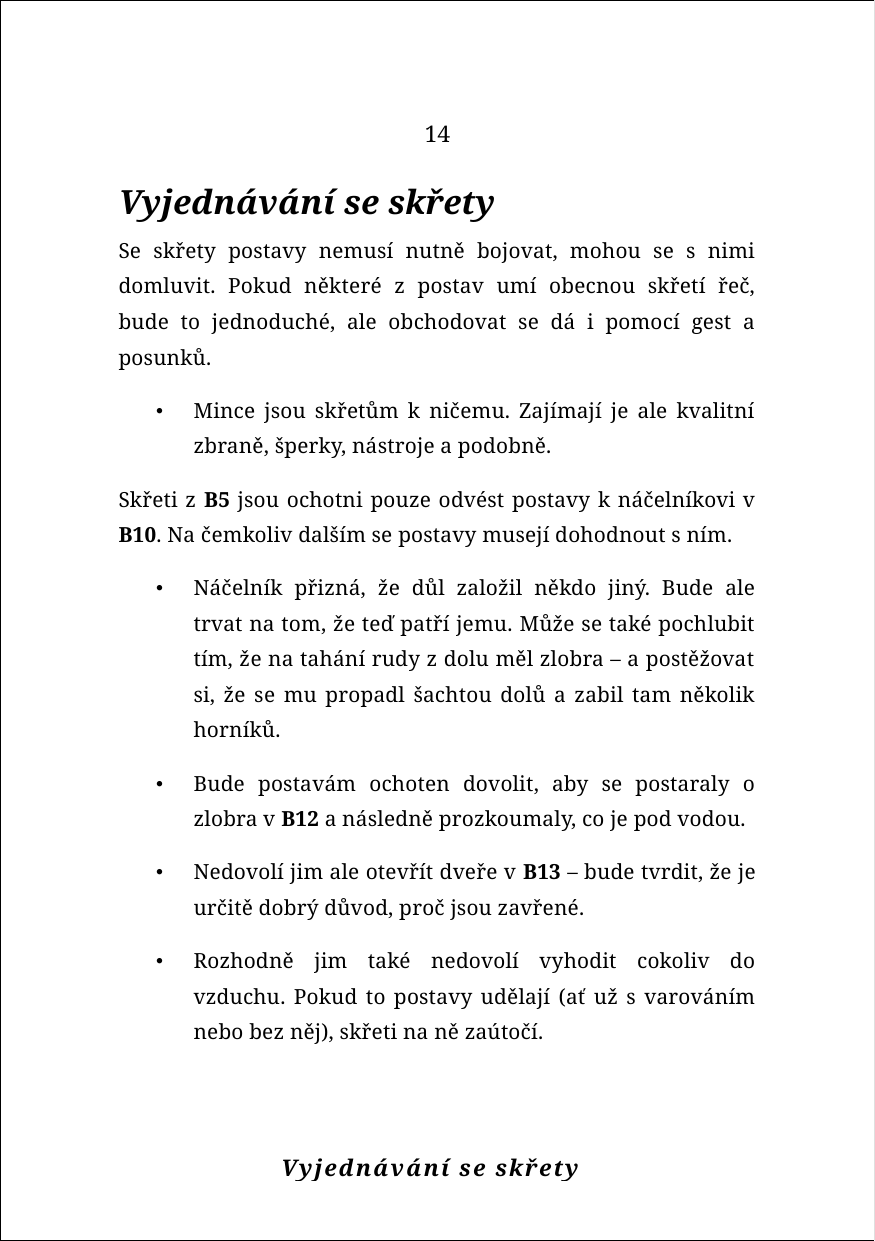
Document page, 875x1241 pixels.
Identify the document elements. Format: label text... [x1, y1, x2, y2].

list Rozhodně jim také nedovolí vyhodit cokoliv do vzduchu. Pokud to postavy udělají (ať už s varováním nebo bez něj), skřeti na ně zaútočí. [156, 946, 756, 1046]
text Skřeti z B5 jsou ochotni pouze odvést postavy k náčelníkovi v B10. Na čemkoliv dalším se postavy musejí dohodnout s ním. [118, 485, 756, 549]
list Bude postavám ochoten dovolit, aby se postaraly o zlobra v B12 a následně prozkoumaly, co je pod vodou. [156, 769, 756, 833]
subtitle Vyjednávání se skřety [118, 179, 756, 224]
list Mince jsou skřetům k ničemu. Zajímají je ale kvalitní zbraně, šperky, nástroje a podobně. [156, 396, 756, 460]
list Nedovolí jim ale otevřít dveře v B13 – bude tvrdit, že je určitě dobrý důvod, proč jsou zavřené. [156, 857, 756, 921]
list Náčelník přizná, že důl založil někdo jiný. Bude ale trvat na tom, že teď patří jemu. Může se také pochlubit tím, že na tahání rudy z dolu měl zlobra – a postěžovat si, že se mu propadl šachtou dolů a zabil tam několik horníků. [156, 573, 756, 744]
text Se skřety postavy nemusí nutně bojovat, mohou se s nimi domluvit. Pokud některé z postav umí obecnou skřetí řeč, bude to jednoduché, ale obchodovat se dá i pomocí gest a posunků. [118, 236, 756, 371]
